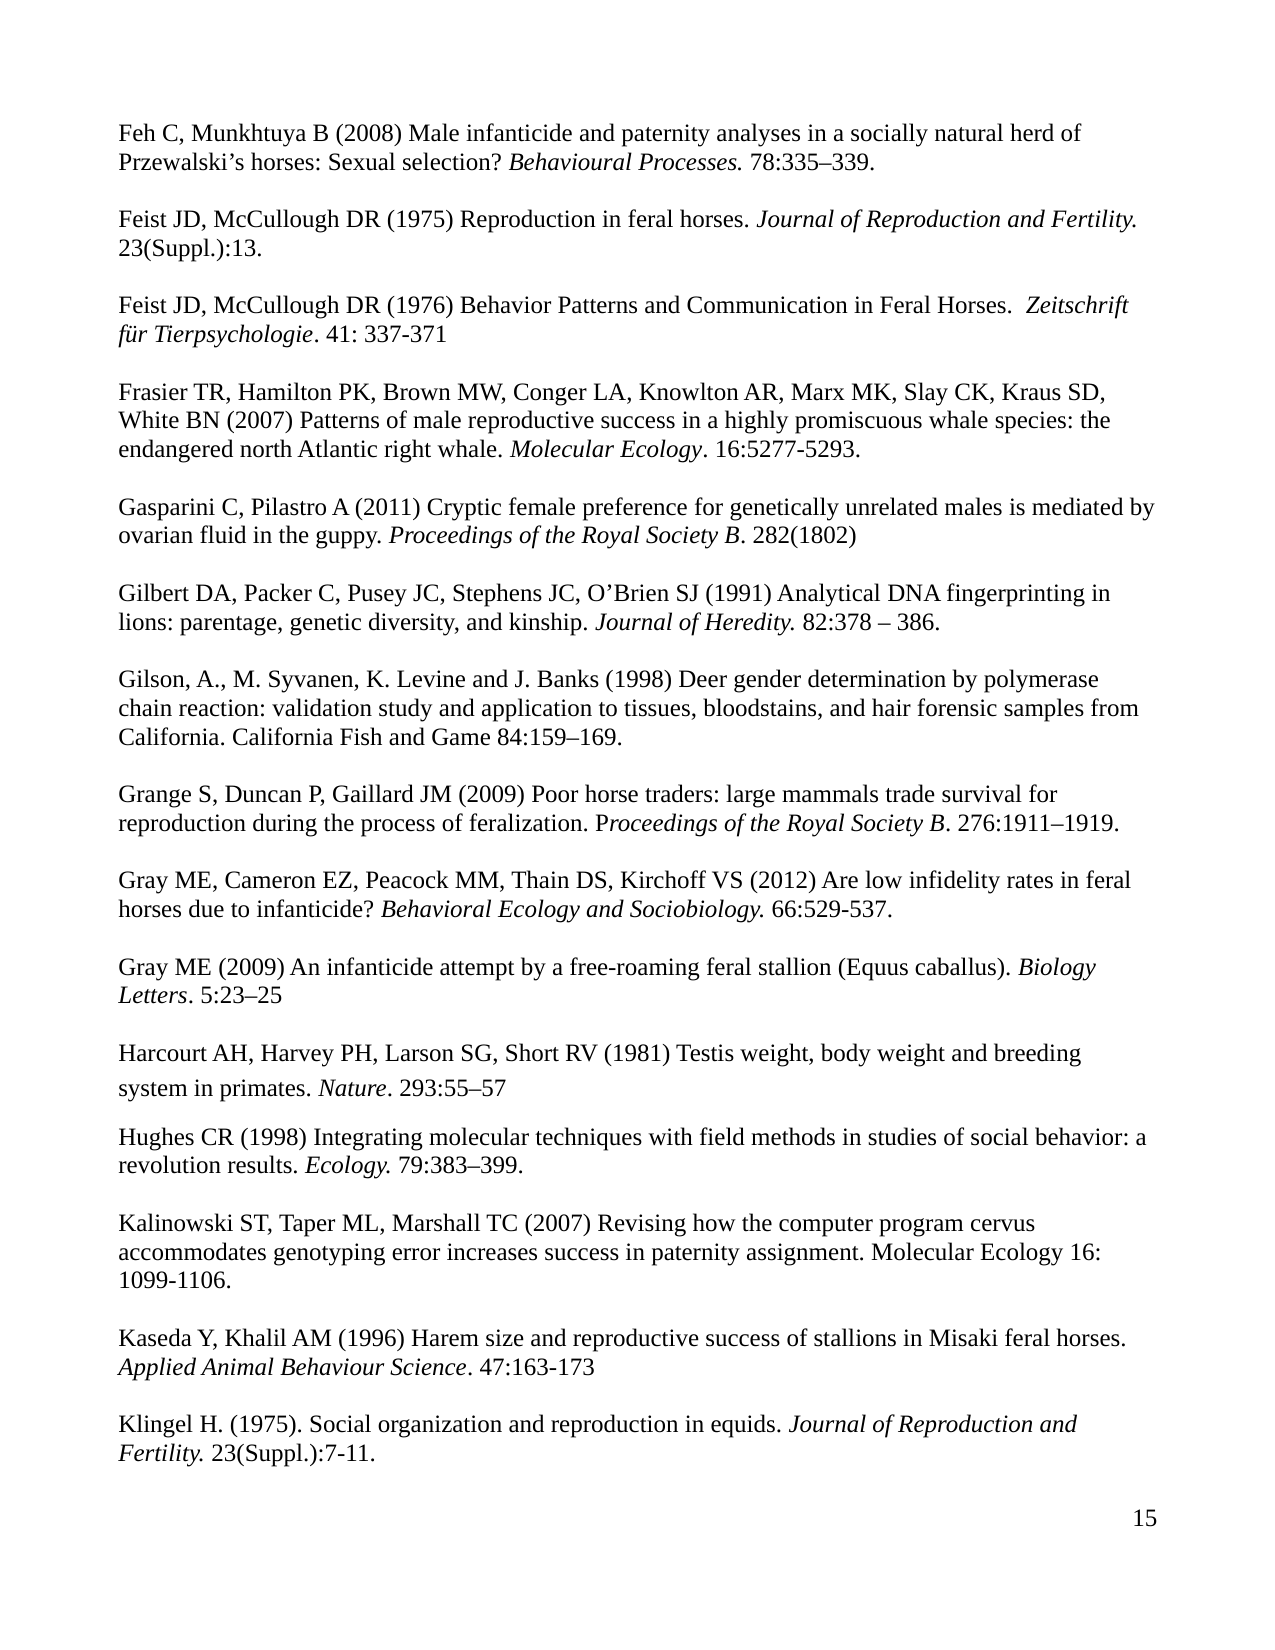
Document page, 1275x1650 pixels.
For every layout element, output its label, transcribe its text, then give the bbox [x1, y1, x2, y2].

text Kaseda Y, Khalil AM (1996) Harem size and reproductive success of stallions in Misaki feral horses. Applied Animal Behaviour Science. 47:163-173 [118, 1323, 1157, 1380]
text Klingel H. (1975). Social organization and reproduction in equids. Journal of Reproduction and Fertility. 23(Suppl.):7-11. [118, 1409, 1157, 1467]
text Feist JD, McCullough DR (1976) Behavior Patterns and Communication in Feral Horses. Zeitschrift für Tierpsychologie. 41: 337-371 [118, 291, 1157, 348]
text Gilson, A., M. Syvanen, K. Levine and J. Banks (1998) Deer gender determination by polymerase chain reaction: validation study and application to tissues, bloodstains, and hair forensic samples from California. California Fish and Game 84:159–169. [118, 664, 1157, 751]
text Harcourt AH, Harvey PH, Larson SG, Short RV (1981) Testis weight, body weight and breeding system in primates. Nature. 293:55–57 [118, 1038, 1157, 1101]
text Hughes CR (1998) Integrating molecular techniques with field methods in studies of social behavior: a revolution results. Ecology. 79:383–399. [118, 1122, 1157, 1179]
text Feist JD, McCullough DR (1975) Reproduction in feral horses. Journal of Reproduction and Fertility. 23(Suppl.):13. [118, 204, 1157, 262]
text Gasparini C, Pilastro A (2011) Cryptic female preference for genetically unrelated males is mediated by ovarian fluid in the guppy. Proceedings of the Royal Society B. 282(1802) [118, 492, 1157, 549]
text Gray ME (2009) An infanticide attempt by a free-roaming feral stallion (Equus caballus). Biology Letters. 5:23–25 [118, 952, 1157, 1009]
text Kalinowski ST, Taper ML, Marshall TC (2007) Revising how the computer program cervus accommodates genotyping error increases success in paternity assignment. Molecular Ecology 16: 1099-1106. [118, 1208, 1157, 1294]
text Gilbert DA, Packer C, Pusey JC, Stephens JC, O’Brien SJ (1991) Analytical DNA fingerprinting in lions: parentage, genetic diversity, and kinship. Journal of Heredity. 82:378 – 386. [118, 578, 1157, 636]
text Feh C, Munkhtuya B (2008) Male infanticide and paternity analyses in a socially natural herd of [118, 118, 1157, 147]
text Grange S, Duncan P, Gaillard JM (2009) Poor horse traders: large mammals trade survival for reproduction during the process of feralization. Proceedings of the Royal Society B. 276:1911–1919. [118, 779, 1157, 837]
text Frasier TR, Hamilton PK, Brown MW, Conger LA, Knowlton AR, Marx MK, Slay CK, Kraus SD, White BN (2007) Patterns of male reproductive success in a highly promiscuous whale species: the endangered north Atlantic right whale. Molecular Ecology. 16:5277-5293. [118, 377, 1157, 463]
text Przewalski’s horses: Sexual selection? Behavioural Processes. 78:335–339. [118, 147, 1157, 176]
text Gray ME, Cameron EZ, Peacock MM, Thain DS, Kirchoff VS (2012) Are low infidelity rates in feral horses due to infanticide? Behavioral Ecology and Sociobiology. 66:529-537. [118, 866, 1157, 923]
